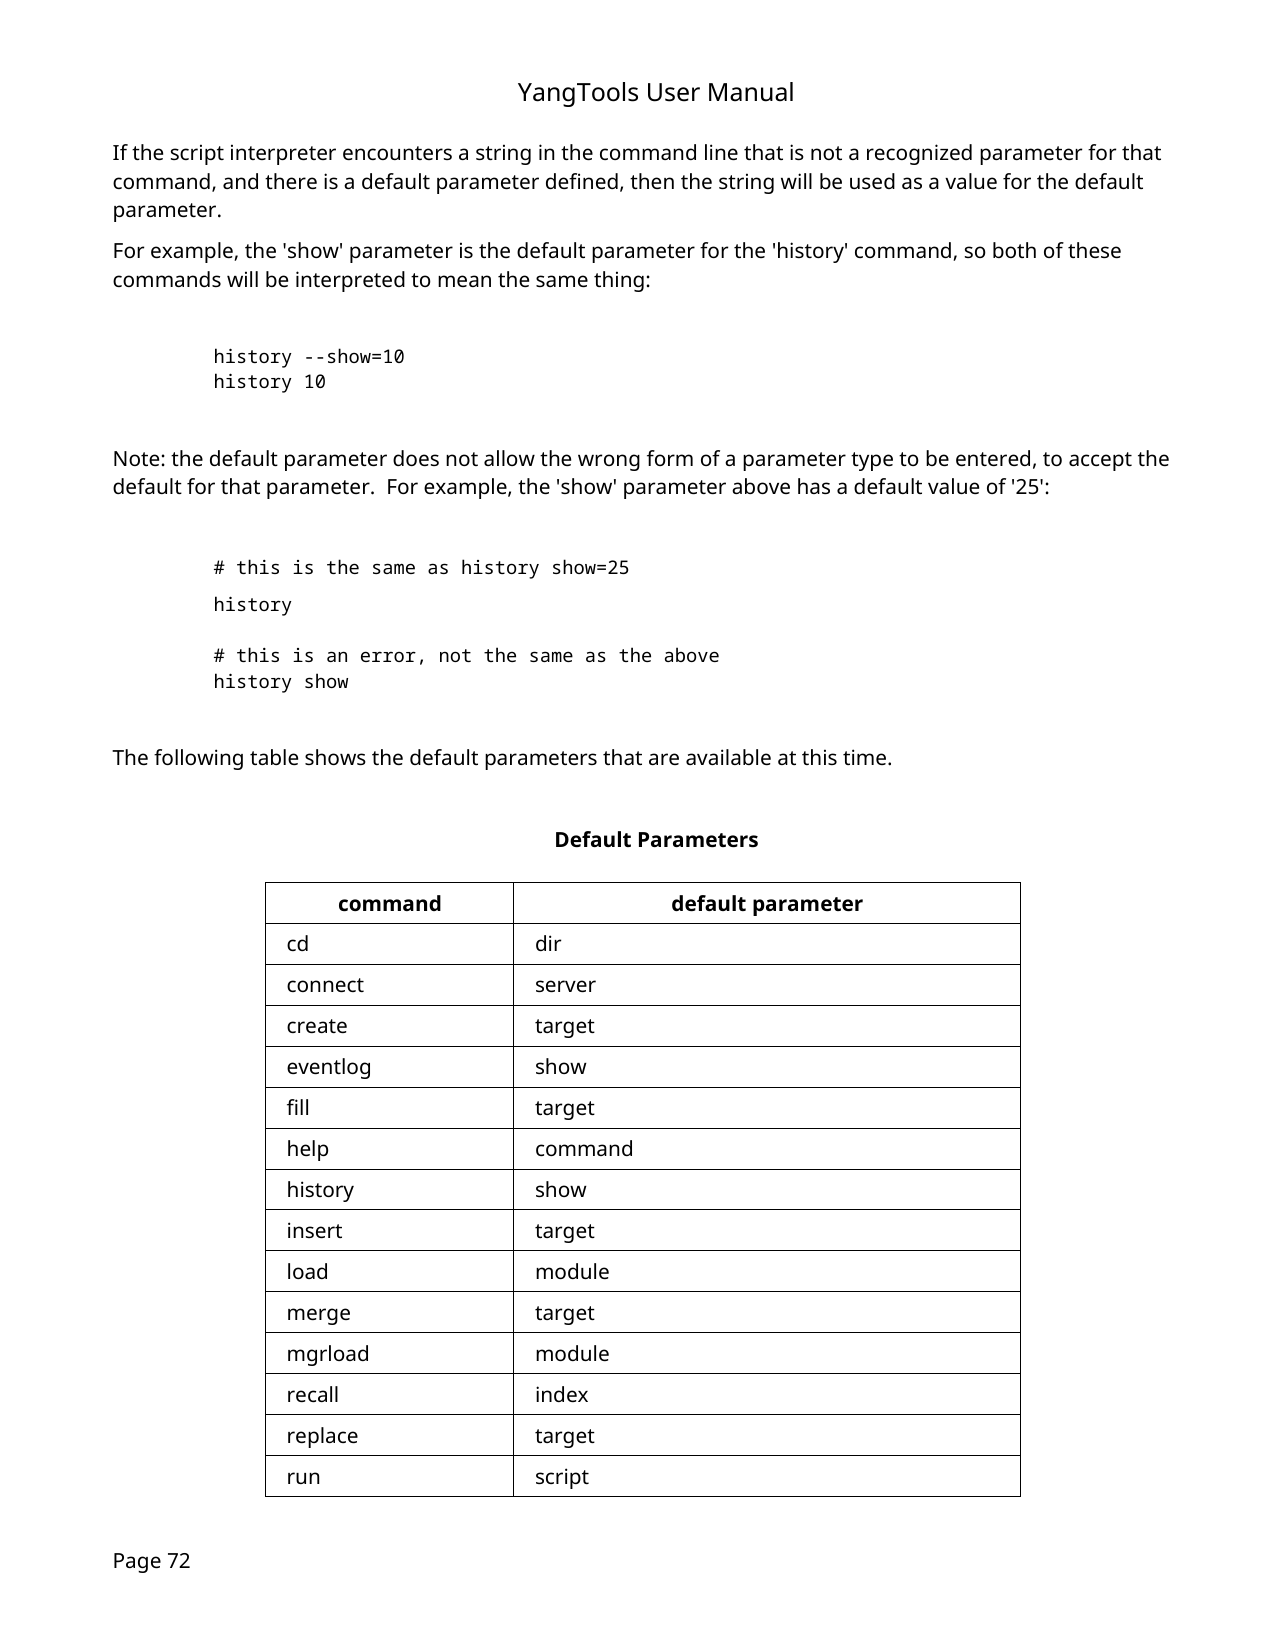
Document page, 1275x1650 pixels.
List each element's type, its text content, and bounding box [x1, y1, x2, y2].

table_cell index [514, 1374, 1020, 1414]
table_header command [266, 883, 513, 923]
table_cell command [514, 1129, 1020, 1168]
text history # this is an error, not the same as the above history show [139, 592, 1200, 694]
table_cell target [514, 1006, 1020, 1046]
text # this is the same as history show=25 [139, 554, 1200, 579]
table_cell server [514, 965, 1020, 1005]
table_cell module [514, 1333, 1020, 1373]
text history --show=10 history 10 [139, 343, 1200, 394]
table_cell cd [266, 924, 513, 964]
table_cell target [514, 1210, 1020, 1250]
table_cell create [266, 1006, 513, 1046]
table_cell mgrload [266, 1333, 513, 1373]
text If the script interpreter encounters a string in the command line that is not a recognized parameter for that command, and there is a default parameter defined, then the string will be used as a value for the default parameter. [112, 138, 1200, 224]
table_cell show [514, 1047, 1020, 1087]
table_cell show [514, 1170, 1020, 1209]
table_cell replace [266, 1415, 513, 1455]
text The following table shows the default parameters that are available at this time. [112, 743, 1200, 772]
table_cell merge [266, 1292, 513, 1332]
table_cell connect [266, 965, 513, 1005]
text For example, the 'show' parameter is the default parameter for the 'history' command, so both of these commands will be interpreted to mean the same thing: [112, 236, 1200, 293]
table_cell load [266, 1251, 513, 1291]
text Note: the default parameter does not allow the wrong form of a parameter type to be entered, to accept the default for that parameter. For example, the 'show' parameter above has a default value of '25': [112, 444, 1200, 501]
table_cell dir [514, 924, 1020, 964]
table_cell history [266, 1170, 513, 1209]
table_cell eventlog [266, 1047, 513, 1087]
table_cell script [514, 1456, 1020, 1496]
table_cell fill [266, 1088, 513, 1127]
subtitle Default Parameters [127, 825, 1185, 853]
table_cell help [266, 1129, 513, 1168]
table_cell target [514, 1088, 1020, 1127]
table_cell run [266, 1456, 513, 1496]
table_cell insert [266, 1210, 513, 1250]
table_cell target [514, 1415, 1020, 1455]
table_cell module [514, 1251, 1020, 1291]
table_cell target [514, 1292, 1020, 1332]
table_header default parameter [514, 883, 1020, 923]
table_cell recall [266, 1374, 513, 1414]
